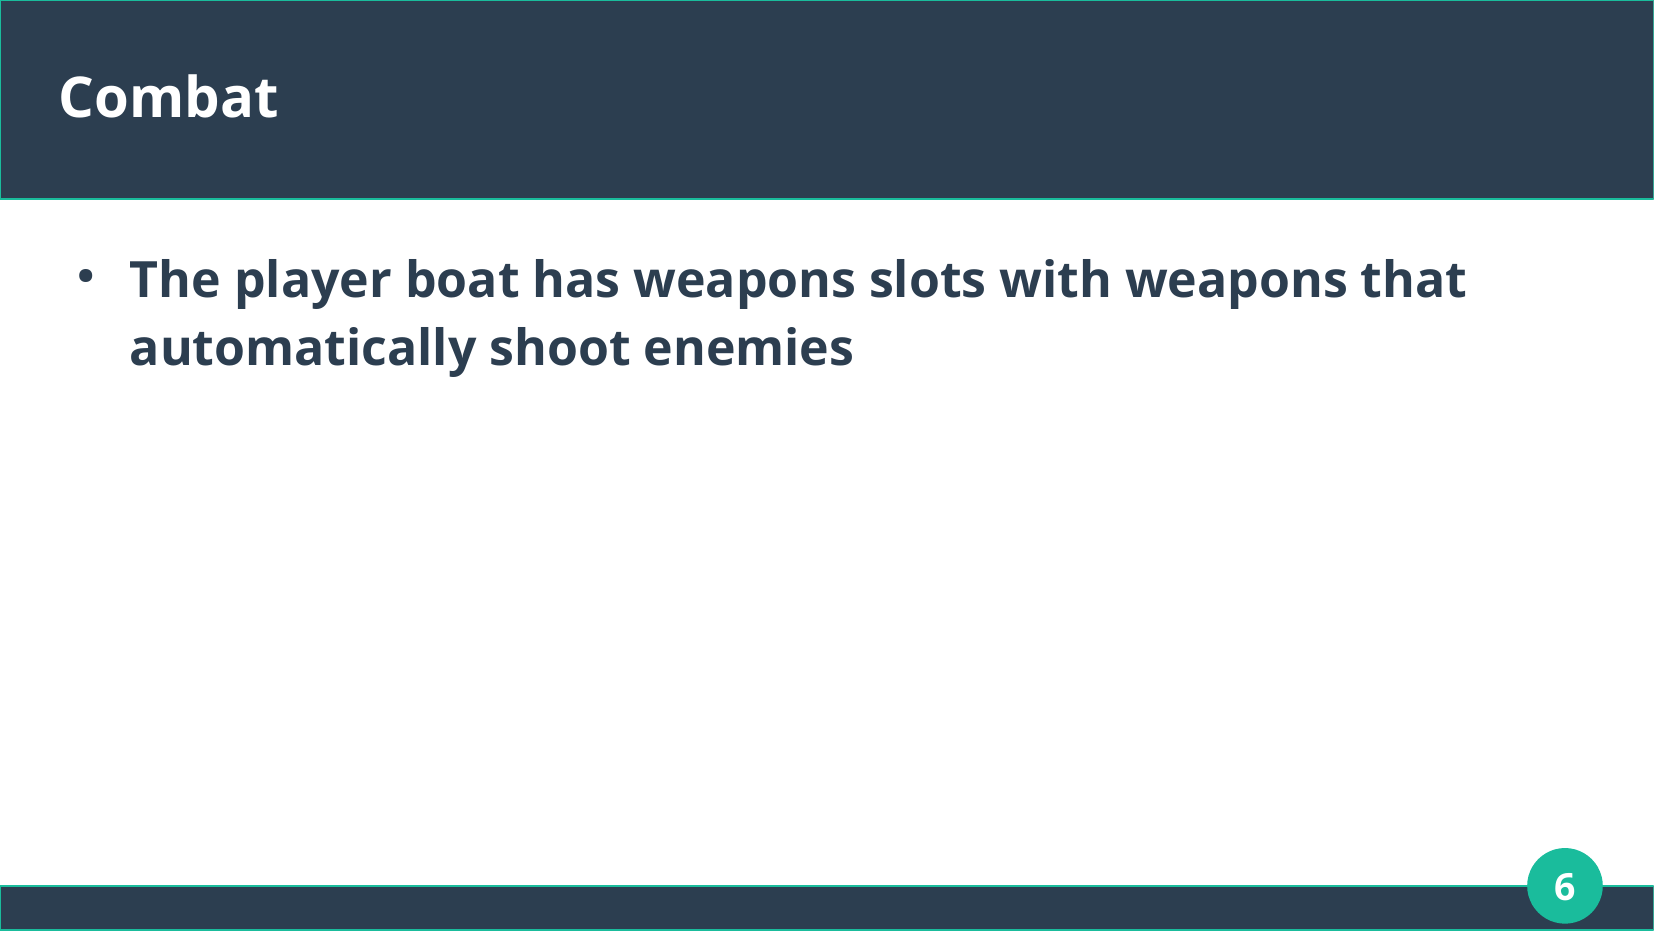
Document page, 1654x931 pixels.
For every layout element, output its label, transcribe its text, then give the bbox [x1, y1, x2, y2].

title Combat [59, 37, 1595, 155]
list The player boat has weapons slots with weapons that automatically shoot enemies [59, 243, 1595, 864]
